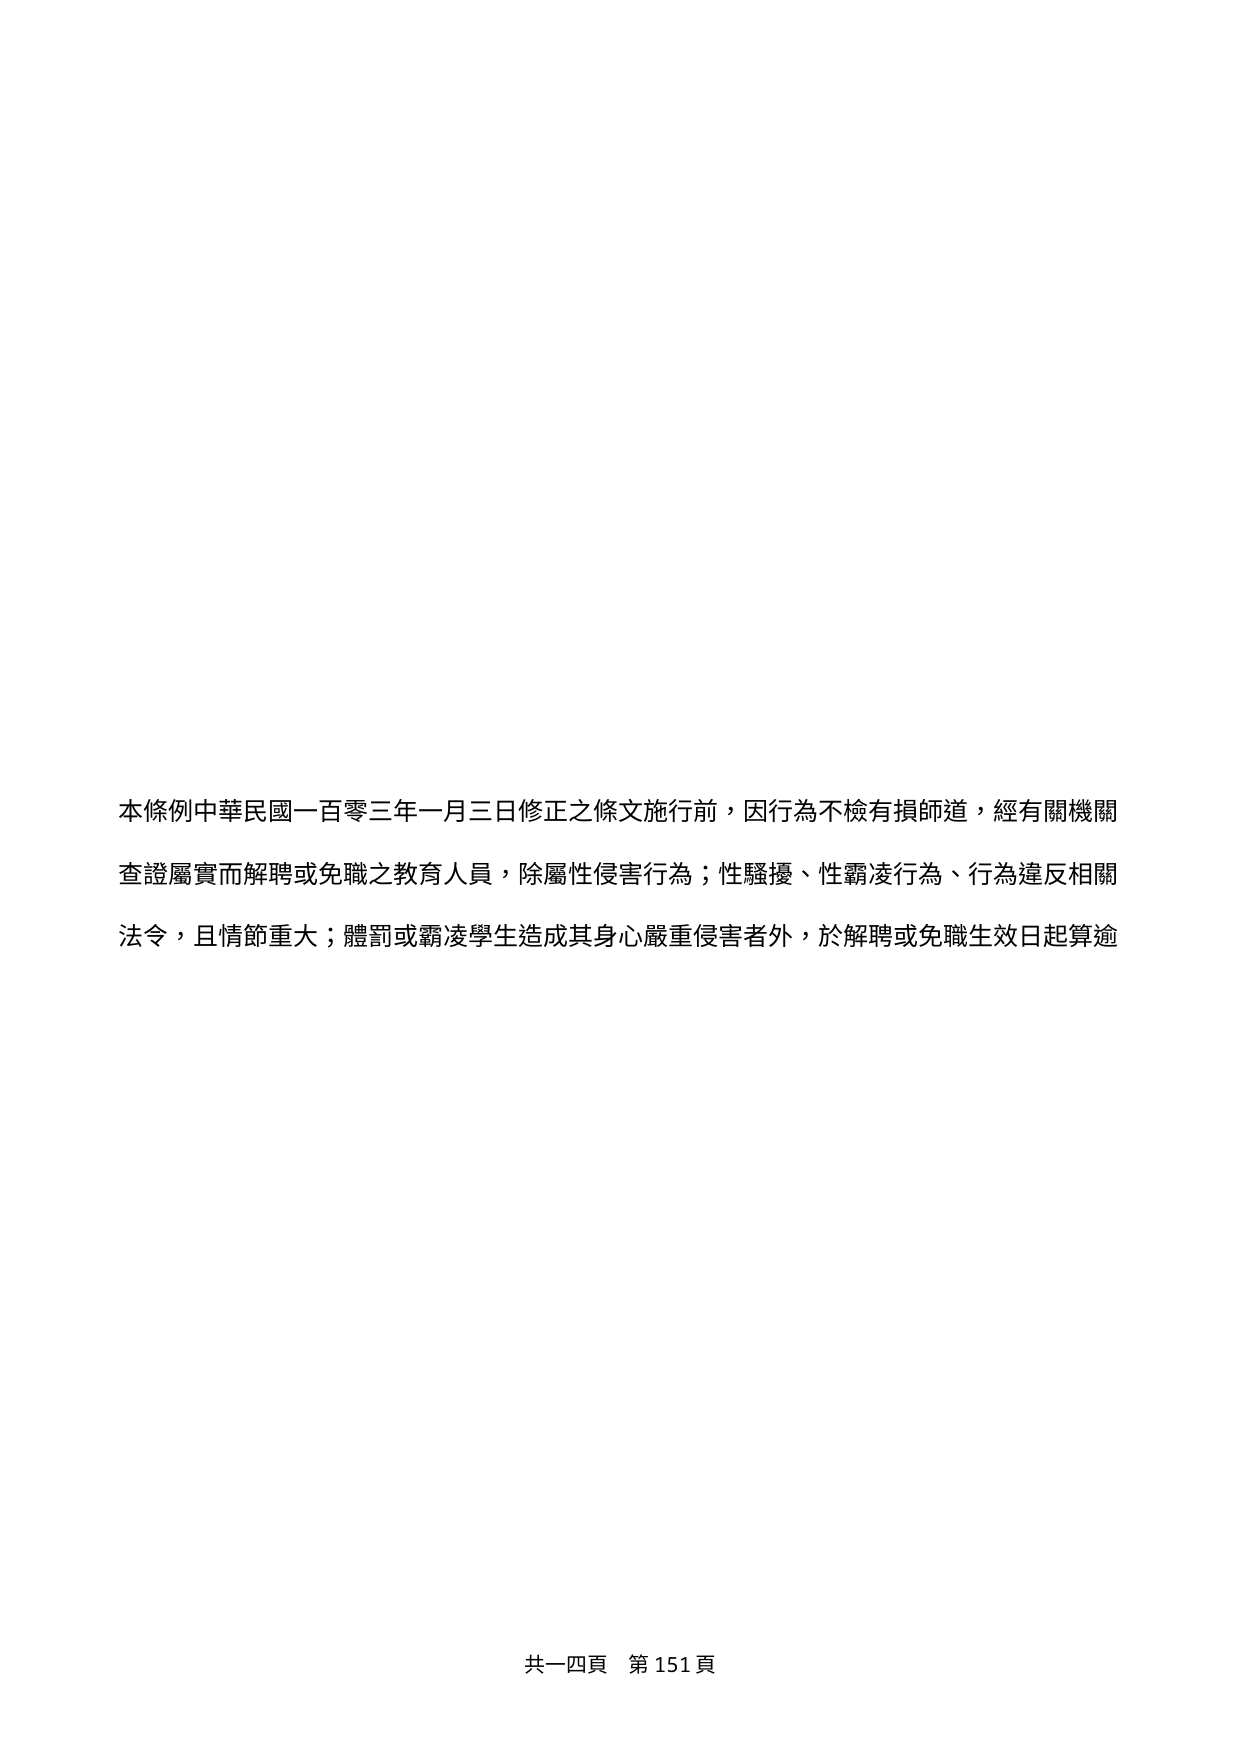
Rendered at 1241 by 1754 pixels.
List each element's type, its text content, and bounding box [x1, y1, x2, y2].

text 本條例中華民國一百零三年一月三日修正之條文施行前，因行為不檢有損師道，經有關機關查證屬實而解聘或免職之教育人員，除屬性侵害行為；性騷擾、性霸凌行為、行為違反相關法令，且情節重大；體罰或霸凌學生造成其身心嚴重侵害者外，於解聘或免職生效日起算逾 [118, 768, 1122, 956]
